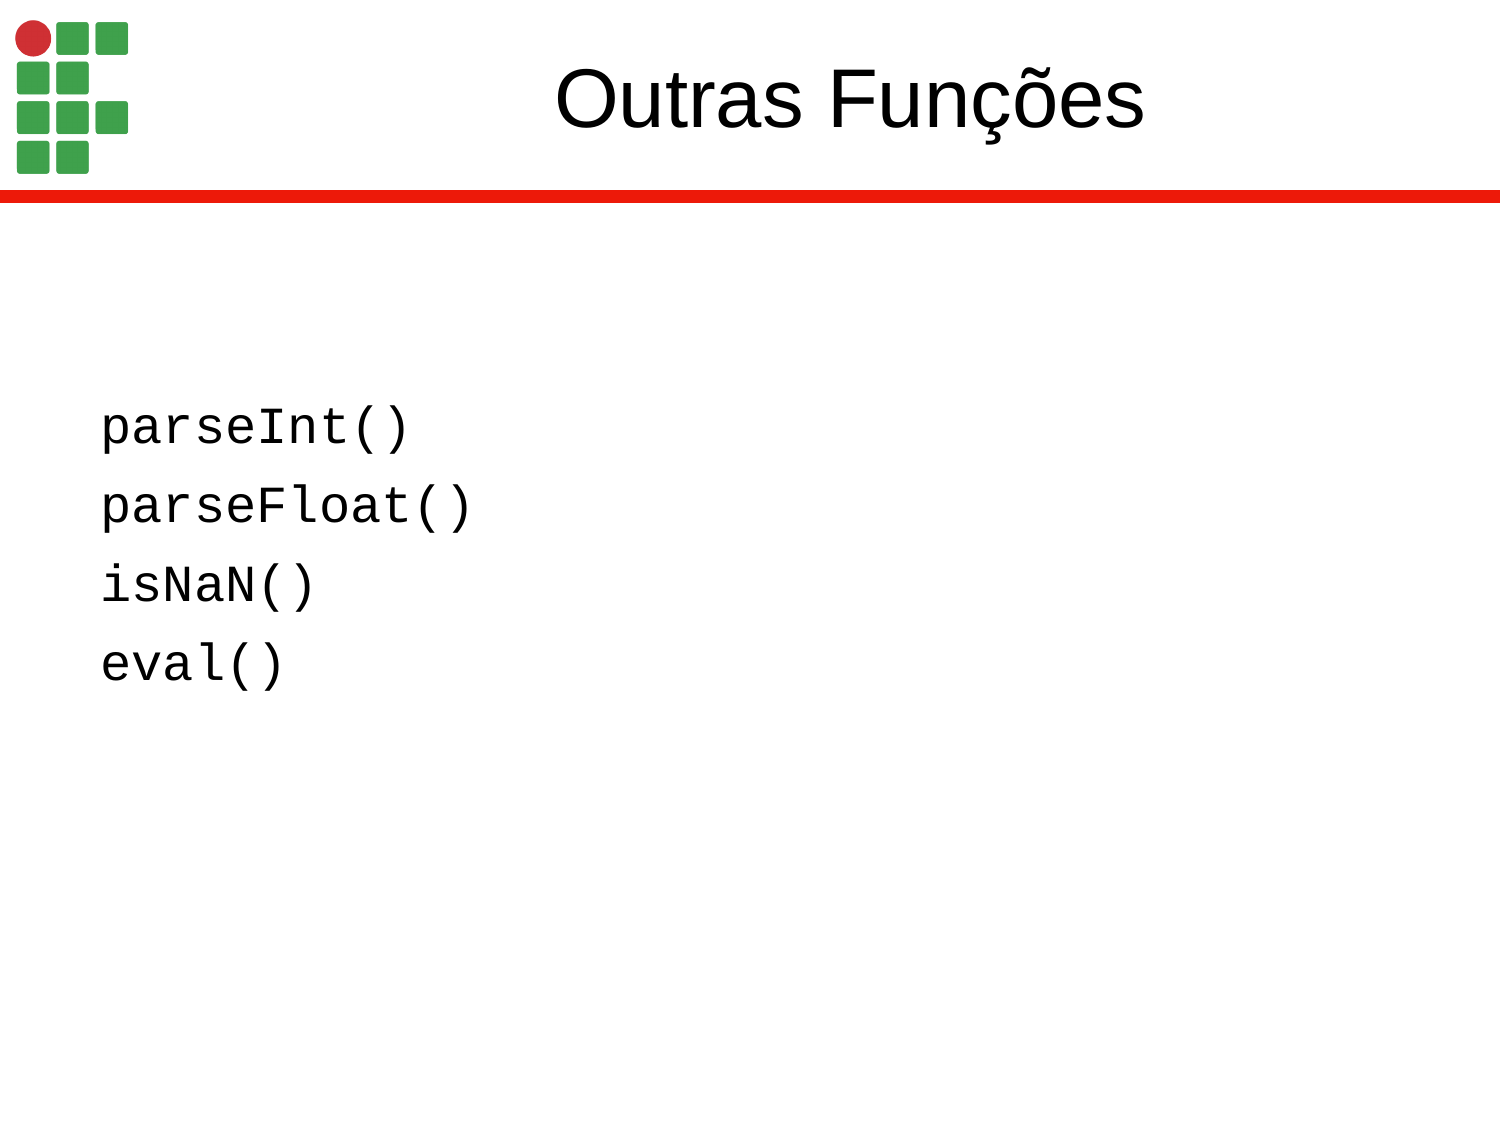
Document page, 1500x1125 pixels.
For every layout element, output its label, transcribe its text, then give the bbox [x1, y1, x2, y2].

list parseInt() parseFloat() isNaN() eval() [29, 207, 1471, 1087]
picture [14, 16, 130, 178]
title Outras Funções [230, 0, 1471, 202]
